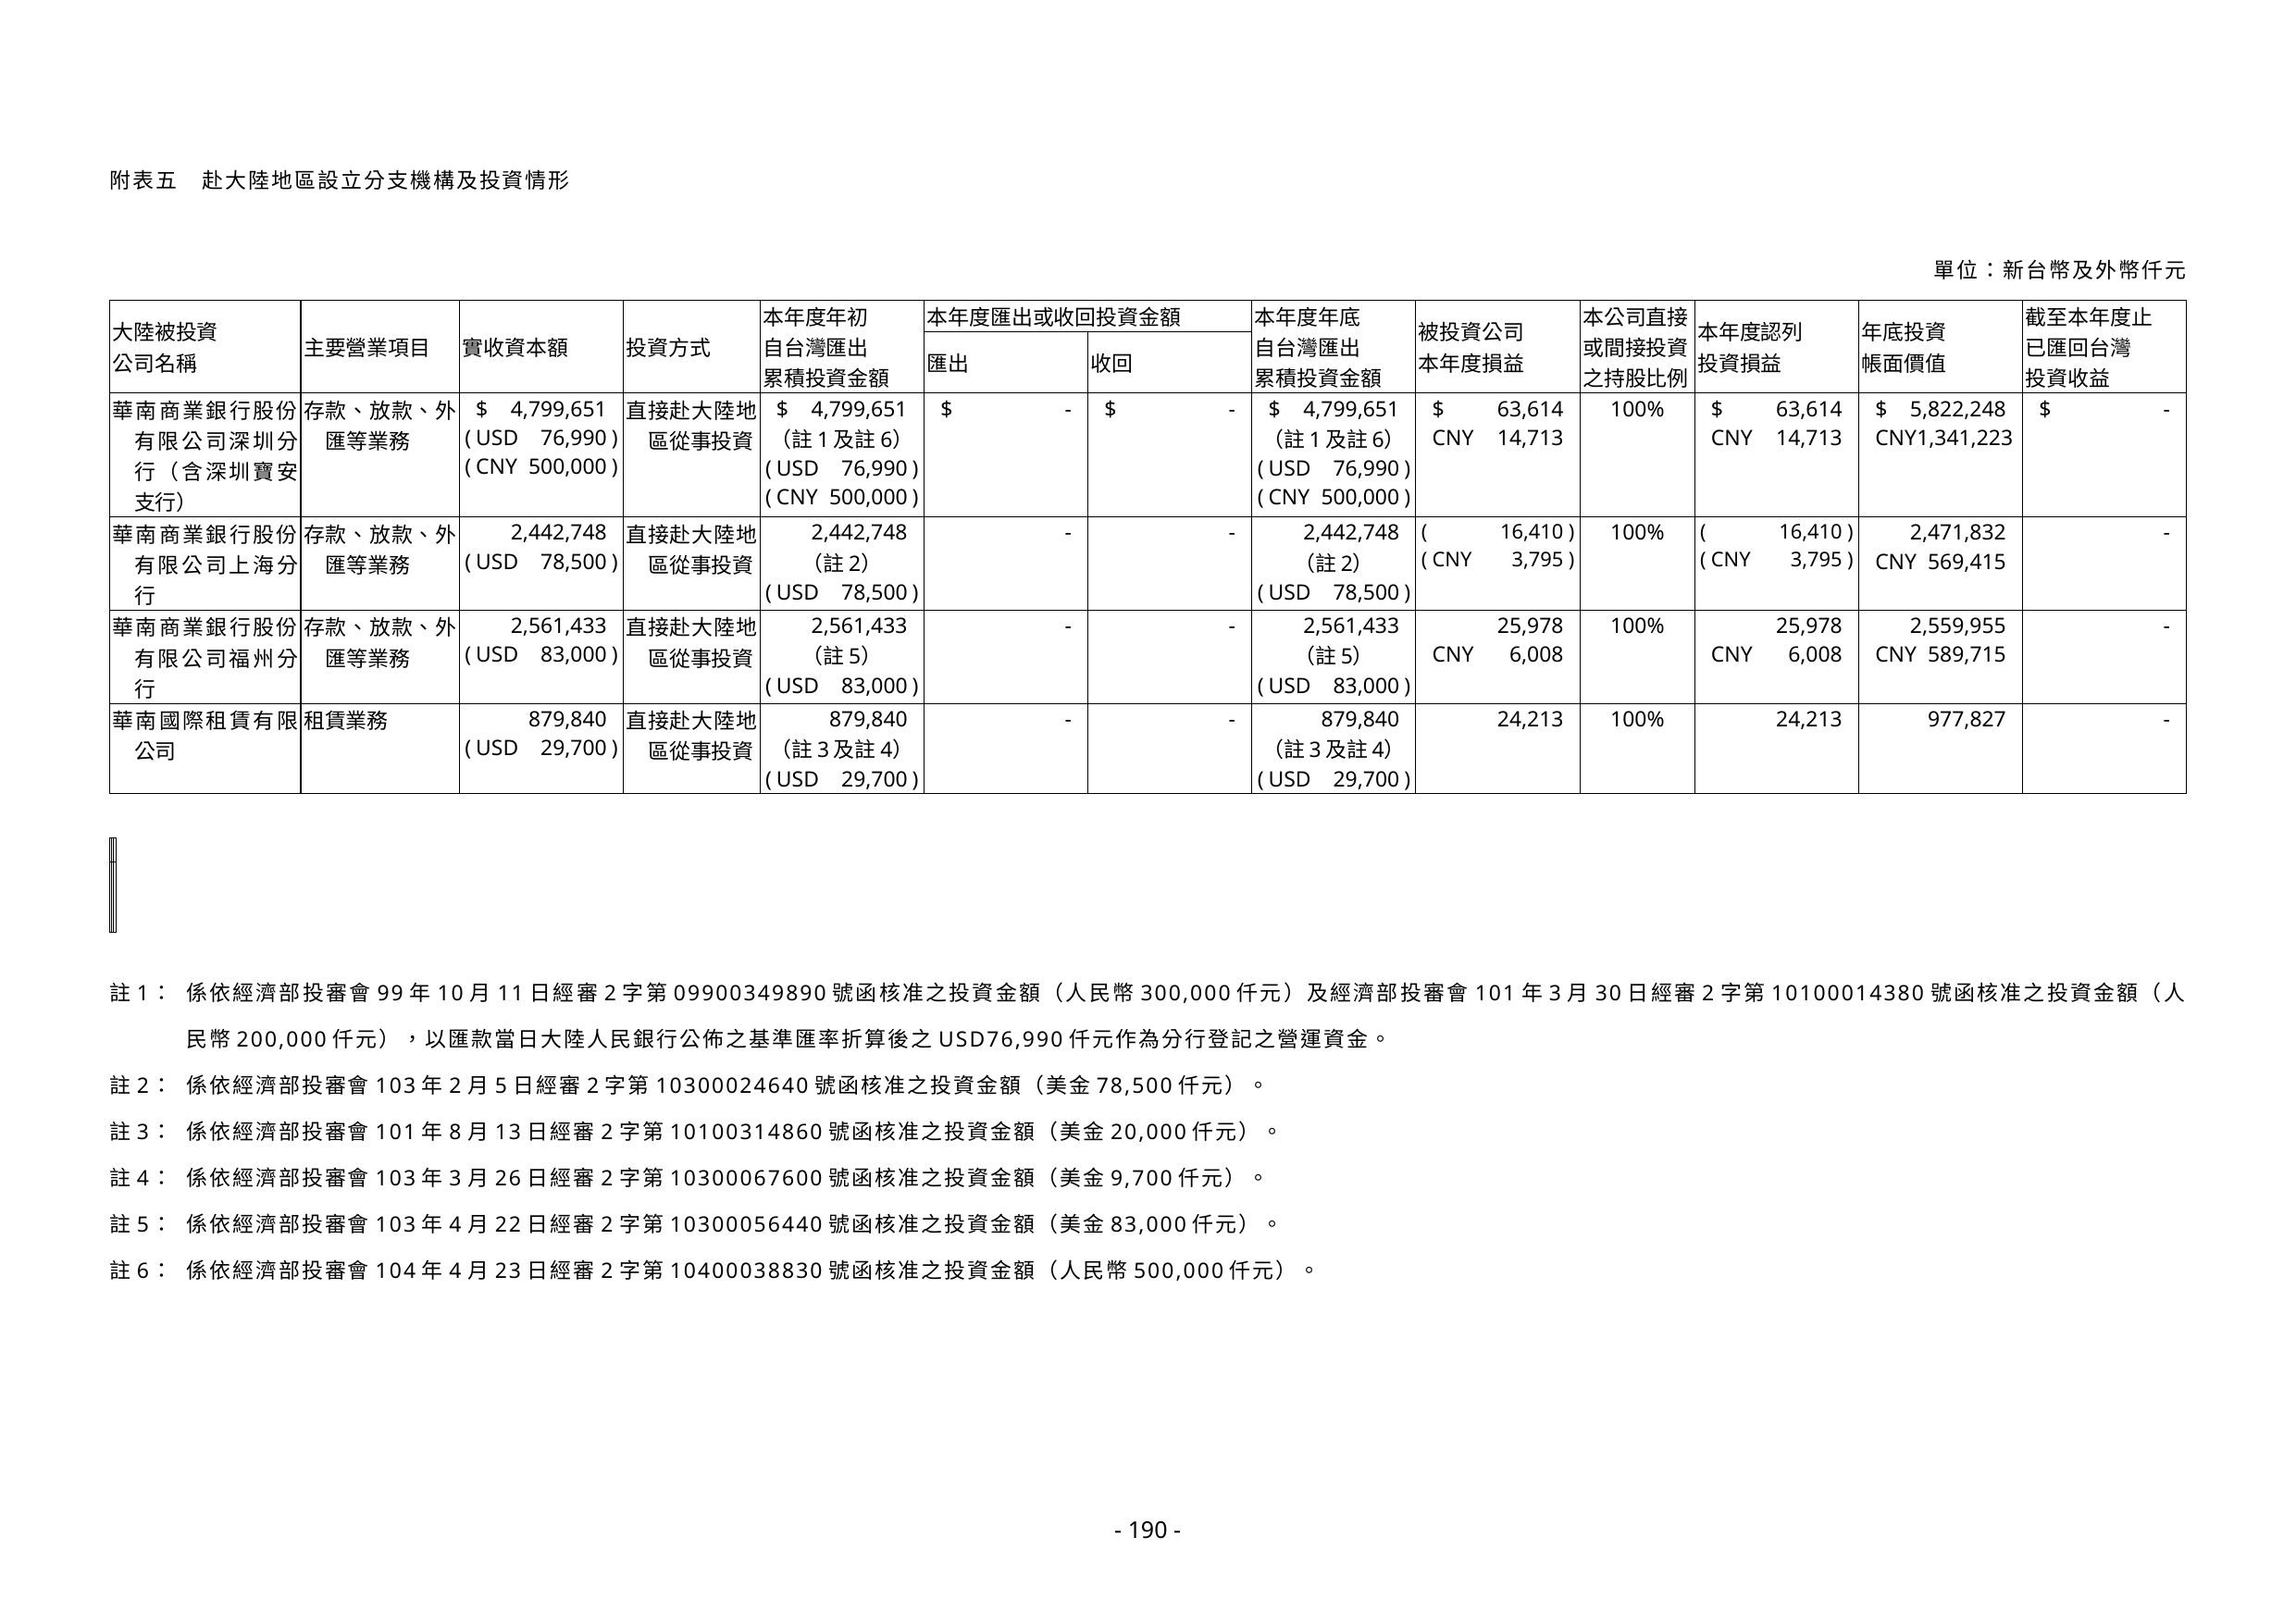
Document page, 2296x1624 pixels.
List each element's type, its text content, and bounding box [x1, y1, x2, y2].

table_cell $ 4,799,651 （註1及註6） ( USD 76,990 ) ( CNY 500,000 ) [1252, 393, 1415, 516]
table_header 大陸被投資 公司名稱 [110, 301, 300, 392]
table_header 主要營業項目 [302, 301, 459, 392]
table_cell $ 5,822,248 CNY 1,341,223 [1859, 393, 2022, 516]
table_cell 租賃業務 [302, 704, 459, 793]
table_cell 存款、放款、外匯等業務 [302, 393, 459, 516]
table_cell $ 4,799,651 ( USD 76,990 ) ( CNY 500,000 ) [460, 393, 623, 516]
table_cell 華南國際租賃有限公司 [110, 704, 300, 793]
table_header 年底投資 帳面價值 [1859, 301, 2022, 392]
table_cell 100% [1581, 393, 1694, 516]
text 附表五 赴大陸地區設立分支機構及投資情形 [109, 164, 2186, 194]
table_cell 收回 [1088, 332, 1251, 392]
table_cell 25,978 CNY 6,008 [1416, 611, 1580, 703]
table_cell 2,442,748 （註2） ( USD 78,500 ) [1252, 517, 1415, 610]
table_cell 100% [1581, 517, 1694, 610]
table_header 投資方式 [624, 301, 760, 392]
table_header 被投資公司 本年度損益 [1416, 301, 1580, 392]
table_cell 100% [1581, 704, 1694, 793]
table_cell 2,442,748 （註2） ( USD 78,500 ) [761, 517, 924, 610]
table_cell - [1088, 611, 1251, 703]
table_cell 直接赴大陸地區從事投資 [624, 517, 760, 610]
table_cell 2,559,955 CNY 589,715 [1859, 611, 2022, 703]
table_cell - [2023, 704, 2186, 793]
table_cell 879,840 （註3及註4） ( USD 29,700 ) [1252, 704, 1415, 793]
table_header 截至本年度止 已匯回台灣 投資收益 [2023, 301, 2186, 392]
table_cell $ - [925, 393, 1087, 516]
table_header 本年度認列 投資損益 [1695, 301, 1858, 392]
table_cell - [925, 704, 1087, 793]
text 註1： 係依經濟部投審會99年10月11日經審2字第09900349890號函核准之投資金額（人民幣300,000仟元）及經濟部投審會101年3月30日經審2字第10100014380號函核准之投資金額（人民幣200,000仟元），以匯款當日大陸人民銀行公佈之基準匯率折算後之USD76,990仟元作為分行登記之營運資金。 [109, 975, 2186, 1053]
table_cell - [2023, 517, 2186, 610]
table_cell 100% [1581, 611, 1694, 703]
table_cell 直接赴大陸地區從事投資 [624, 611, 760, 703]
table_cell $ 63,614 CNY 14,713 [1416, 393, 1580, 516]
table_cell 華南商業銀行股份有限公司福州分行 [110, 611, 300, 703]
table_header 本年度年初 自台灣匯出 累積投資金額 [761, 301, 924, 392]
table_header 本公司直接或間接投資之持股比例 [1581, 301, 1694, 392]
table_cell 879,840 （註3及註4） ( USD 29,700 ) [761, 704, 924, 793]
table_cell 2,561,433 （註5） ( USD 83,000 ) [1252, 611, 1415, 703]
table_cell - [1088, 704, 1251, 793]
table_cell 879,840 ( USD 29,700 ) [460, 704, 623, 793]
table_cell $ 63,614 CNY 14,713 [1695, 393, 1858, 516]
text 註5： 係依經濟部投審會103年4月22日經審2字第10300056440號函核准之投資金額（美金83,000仟元）。 [109, 1207, 2186, 1238]
table_header 本年度年底 自台灣匯出 累積投資金額 [1252, 301, 1415, 392]
table_cell - [1088, 517, 1251, 610]
table_header 實收資本額 [460, 301, 623, 392]
table_cell - [925, 517, 1087, 610]
table_cell 直接赴大陸地區從事投資 [624, 393, 760, 516]
table_cell 24,213 [1695, 704, 1858, 793]
table_cell 2,471,832 CNY 569,415 [1859, 517, 2022, 610]
table_header 本年度匯出或收回投資金額 [925, 301, 1251, 331]
table_cell 華南商業銀行股份有限公司深圳分行（含深圳寶安支行） [110, 393, 300, 516]
text 註2： 係依經濟部投審會103年2月5日經審2字第10300024640號函核准之投資金額（美金78,500仟元）。 [109, 1068, 2186, 1099]
text 註6： 係依經濟部投審會104年4月23日經審2字第10400038830號函核准之投資金額（人民幣500,000仟元）。 [109, 1253, 2186, 1284]
table_cell 2,442,748 ( USD 78,500 ) [460, 517, 623, 610]
table_cell - [2023, 611, 2186, 703]
table_cell ( 16,410 ) ( CNY 3,795 ) [1416, 517, 1580, 610]
text 註3： 係依經濟部投審會101年8月13日經審2字第10100314860號函核准之投資金額（美金20,000仟元）。 [109, 1114, 2186, 1146]
table_cell 2,561,433 ( USD 83,000 ) [460, 611, 623, 703]
table_cell 存款、放款、外匯等業務 [302, 611, 459, 703]
table_cell 匯出 [925, 332, 1087, 392]
table_cell 25,978 CNY 6,008 [1695, 611, 1858, 703]
table_cell 直接赴大陸地區從事投資 [624, 704, 760, 793]
table_cell $ 4,799,651 （註1及註6） ( USD 76,990 ) ( CNY 500,000 ) [761, 393, 924, 516]
table_cell - [925, 611, 1087, 703]
table_cell 華南商業銀行股份有限公司上海分行 [110, 517, 300, 610]
table_cell ( 16,410 ) ( CNY 3,795 ) [1695, 517, 1858, 610]
table_cell 977,827 [1859, 704, 2022, 793]
table_cell $ - [1088, 393, 1251, 516]
table_cell 24,213 [1416, 704, 1580, 793]
table_cell 存款、放款、外匯等業務 [302, 517, 459, 610]
table_cell $ - [2023, 393, 2186, 516]
text 註4： 係依經濟部投審會103年3月26日經審2字第10300067600號函核准之投資金額（美金9,700仟元）。 [109, 1160, 2186, 1192]
text 單位：新台幣及外幣仟元 [109, 254, 2186, 284]
table_cell 2,561,433 （註5） ( USD 83,000 ) [761, 611, 924, 703]
